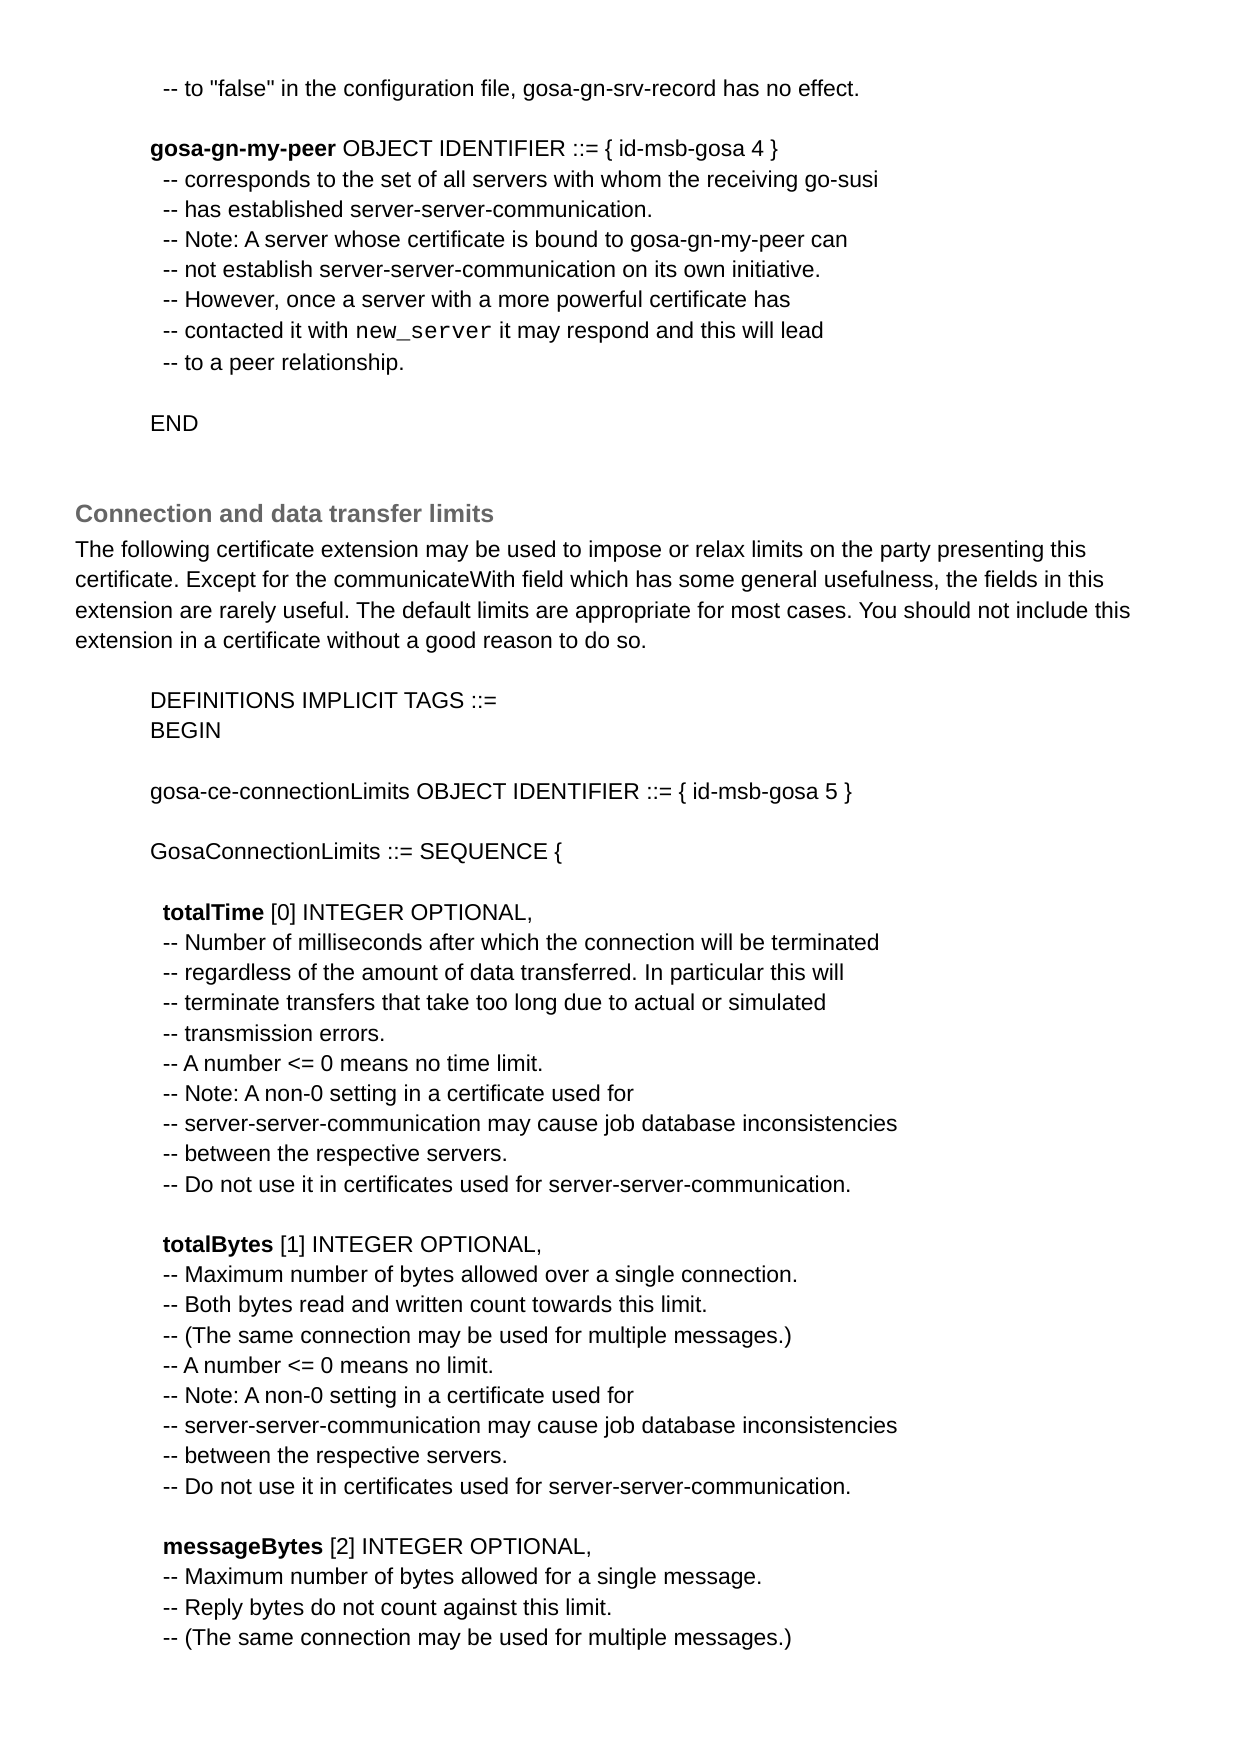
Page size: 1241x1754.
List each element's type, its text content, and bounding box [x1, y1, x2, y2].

text -- Maximum number of bytes allowed over a single connection. [150, 1261, 1165, 1288]
text -- Both bytes read and written count towards this limit. [150, 1291, 1165, 1318]
text -- (The same connection may be used for multiple messages.) [150, 1322, 1165, 1348]
text -- Note: A server whose certificate is bound to gosa-gn-my-peer can [150, 226, 1165, 252]
text -- Note: A non-0 setting in a certificate used for [150, 1382, 1165, 1408]
text -- Do not use it in certificates used for server-server-communication. totalBytes [1] INTEGER OPTIONAL, [150, 1171, 1165, 1257]
text -- Number of milliseconds after which the connection will be terminated [150, 929, 1165, 955]
text -- between the respective servers. [150, 1442, 1165, 1469]
text -- (The same connection may be used for multiple messages.) [150, 1624, 1165, 1650]
text -- contacted it with new_server it may respond and this will lead [150, 317, 1165, 345]
text -- terminate transfers that take too long due to actual or simulated [150, 989, 1165, 1016]
text DEFINITIONS IMPLICIT TAGS ::= BEGIN gosa-ce-connectionLimits OBJECT IDENTIFIER ::= { id-msb-gosa 5 } GosaConnectionLimits ::= SEQUENCE { totalTime [0] INTEGER OPTIONAL, [150, 657, 1165, 925]
text The following certificate extension may be used to impose or relax limits on the party presenting this certificate. Except for the communicateWith field which has some general usefulness, the fields in this extension are rarely useful. The default limits are appropriate for most cases. You should not include this extension in a certificate without a good reason to do so. [75, 536, 1165, 653]
text -- to "false" in the configuration file, gosa-gn-srv-record has no effect. gosa-gn-my-peer OBJECT IDENTIFIER ::= { id-msb-gosa 4 } [150, 75, 1165, 162]
text -- server-server-communication may cause job database inconsistencies [150, 1110, 1165, 1137]
text -- Maximum number of bytes allowed for a single message. [150, 1563, 1165, 1590]
text -- between the respective servers. [150, 1140, 1165, 1167]
text -- corresponds to the set of all servers with whom the receiving go-susi [150, 166, 1165, 192]
text -- transmission errors. [150, 1019, 1165, 1046]
text -- However, once a server with a more powerful certificate has [150, 286, 1165, 313]
text -- regardless of the amount of data transferred. In particular this will [150, 959, 1165, 986]
text -- Reply bytes do not count against this limit. [150, 1593, 1165, 1620]
text -- A number <= 0 means no time limit. [150, 1050, 1165, 1076]
text -- Note: A non-0 setting in a certificate used for [150, 1080, 1165, 1106]
text -- has established server-server-communication. [150, 196, 1165, 222]
text -- server-server-communication may cause job database inconsistencies [150, 1412, 1165, 1439]
subtitle Connection and data transfer limits [75, 499, 1165, 528]
text -- A number <= 0 means no limit. [150, 1352, 1165, 1378]
text -- to a peer relationship. END [150, 349, 1165, 466]
text -- Do not use it in certificates used for server-server-communication. messageBytes [2] INTEGER OPTIONAL, [150, 1473, 1165, 1559]
text -- not establish server-server-communication on its own initiative. [150, 256, 1165, 283]
